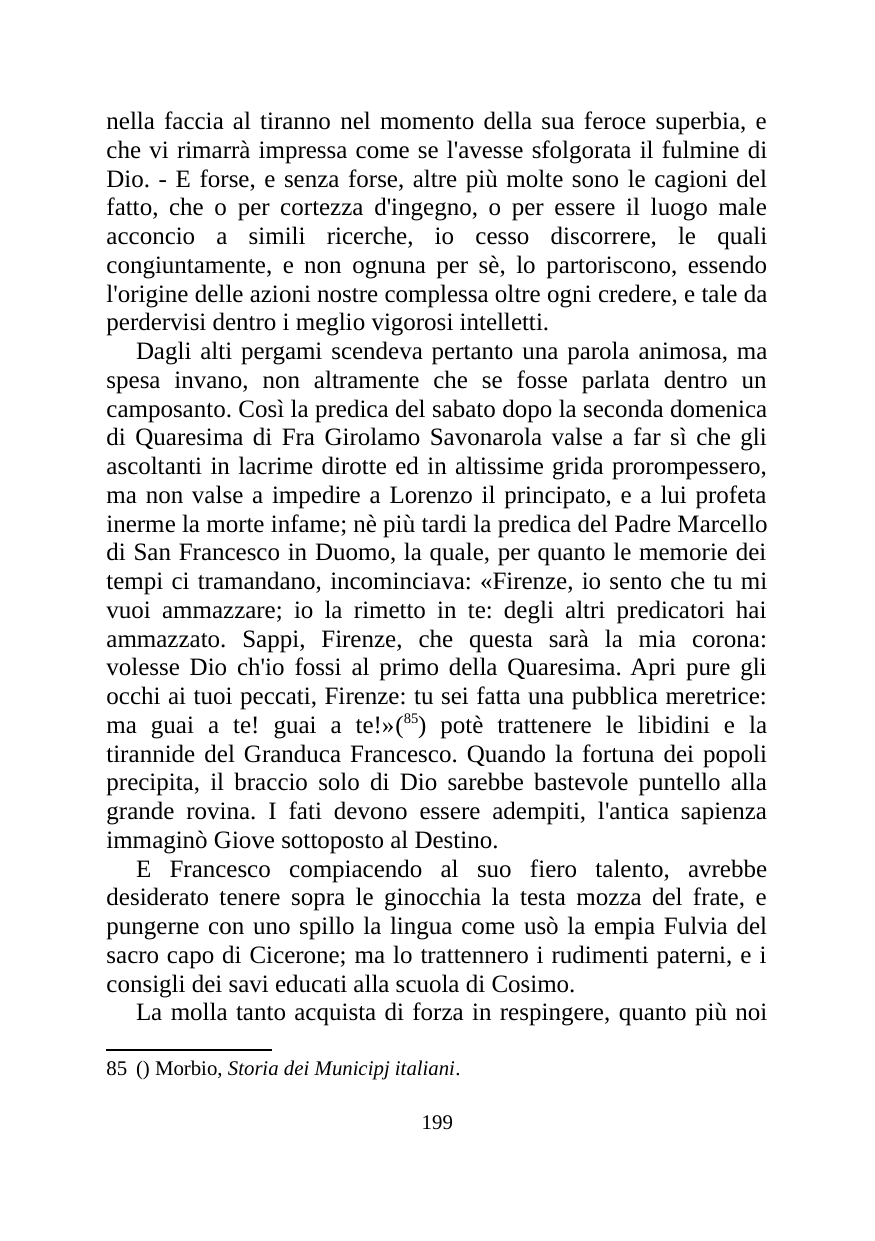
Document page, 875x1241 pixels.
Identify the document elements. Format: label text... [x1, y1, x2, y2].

text nella faccia al tiranno nel momento della sua feroce superbia, e che vi rimarrà impressa come se l'avesse sfolgorata il fulmine di Dio. - E forse, e senza forse, altre più molte sono le cagioni del fatto, che o per cortezza d'ingegno, o per essere il luogo male acconcio a simili ricerche, io cesso discorrere, le quali congiuntamente, e non ognuna per sè, lo partoriscono, essendo l'origine delle azioni nostre complessa oltre ogni credere, e tale da perdervisi dentro i meglio vigorosi intelletti. [106, 106, 768, 336]
text E Francesco compiacendo al suo fiero talento, avrebbe desiderato tenere sopra le ginocchia la testa mozza del frate, e pungerne con uno spillo la lingua come usò la empia Fulvia del sacro capo di Cicerone; ma lo trattennero i rudimenti paterni, e i consigli dei savi educati alla scuola di Cosimo. [106, 854, 768, 997]
text La molla tanto acquista di forza in respingere, quanto più noi [106, 997, 768, 1026]
text Dagli alti pergami scendeva pertanto una parola animosa, ma spesa invano, non altramente che se fosse parlata dentro un camposanto. Così la predica del sabato dopo la seconda domenica di Quaresima di Fra Girolamo Savonarola valse a far sì che gli ascoltanti in lacrime dirotte ed in altissime grida prorompessero, ma non valse a impedire a Lorenzo il principato, e a lui profeta inerme la morte infame; nè più tardi la predica del Padre Marcello di San Francesco in Duomo, la quale, per quanto le memorie dei tempi ci tramandano, incominciava: «Firenze, io sento che tu mi vuoi ammazzare; io la rimetto in te: degli altri predicatori hai ammazzato. Sappi, Firenze, che questa sarà la mia corona: volesse Dio ch'io fossi al primo della Quaresima. Apri pure gli occhi ai tuoi peccati, Firenze: tu sei fatta una pubblica meretrice: ma guai a te! guai a te!»() potè trattenere le libidini e la tirannide del Granduca Francesco. Quando la fortuna dei popoli precipita, il braccio solo di Dio sarebbe bastevole puntello alla grande rovina. I fati devono essere adempiti, l'antica sapienza immaginò Giove sottoposto al Destino. [106, 336, 768, 854]
text () Morbio, Storia dei Municipj italiani. [106, 1056, 768, 1080]
